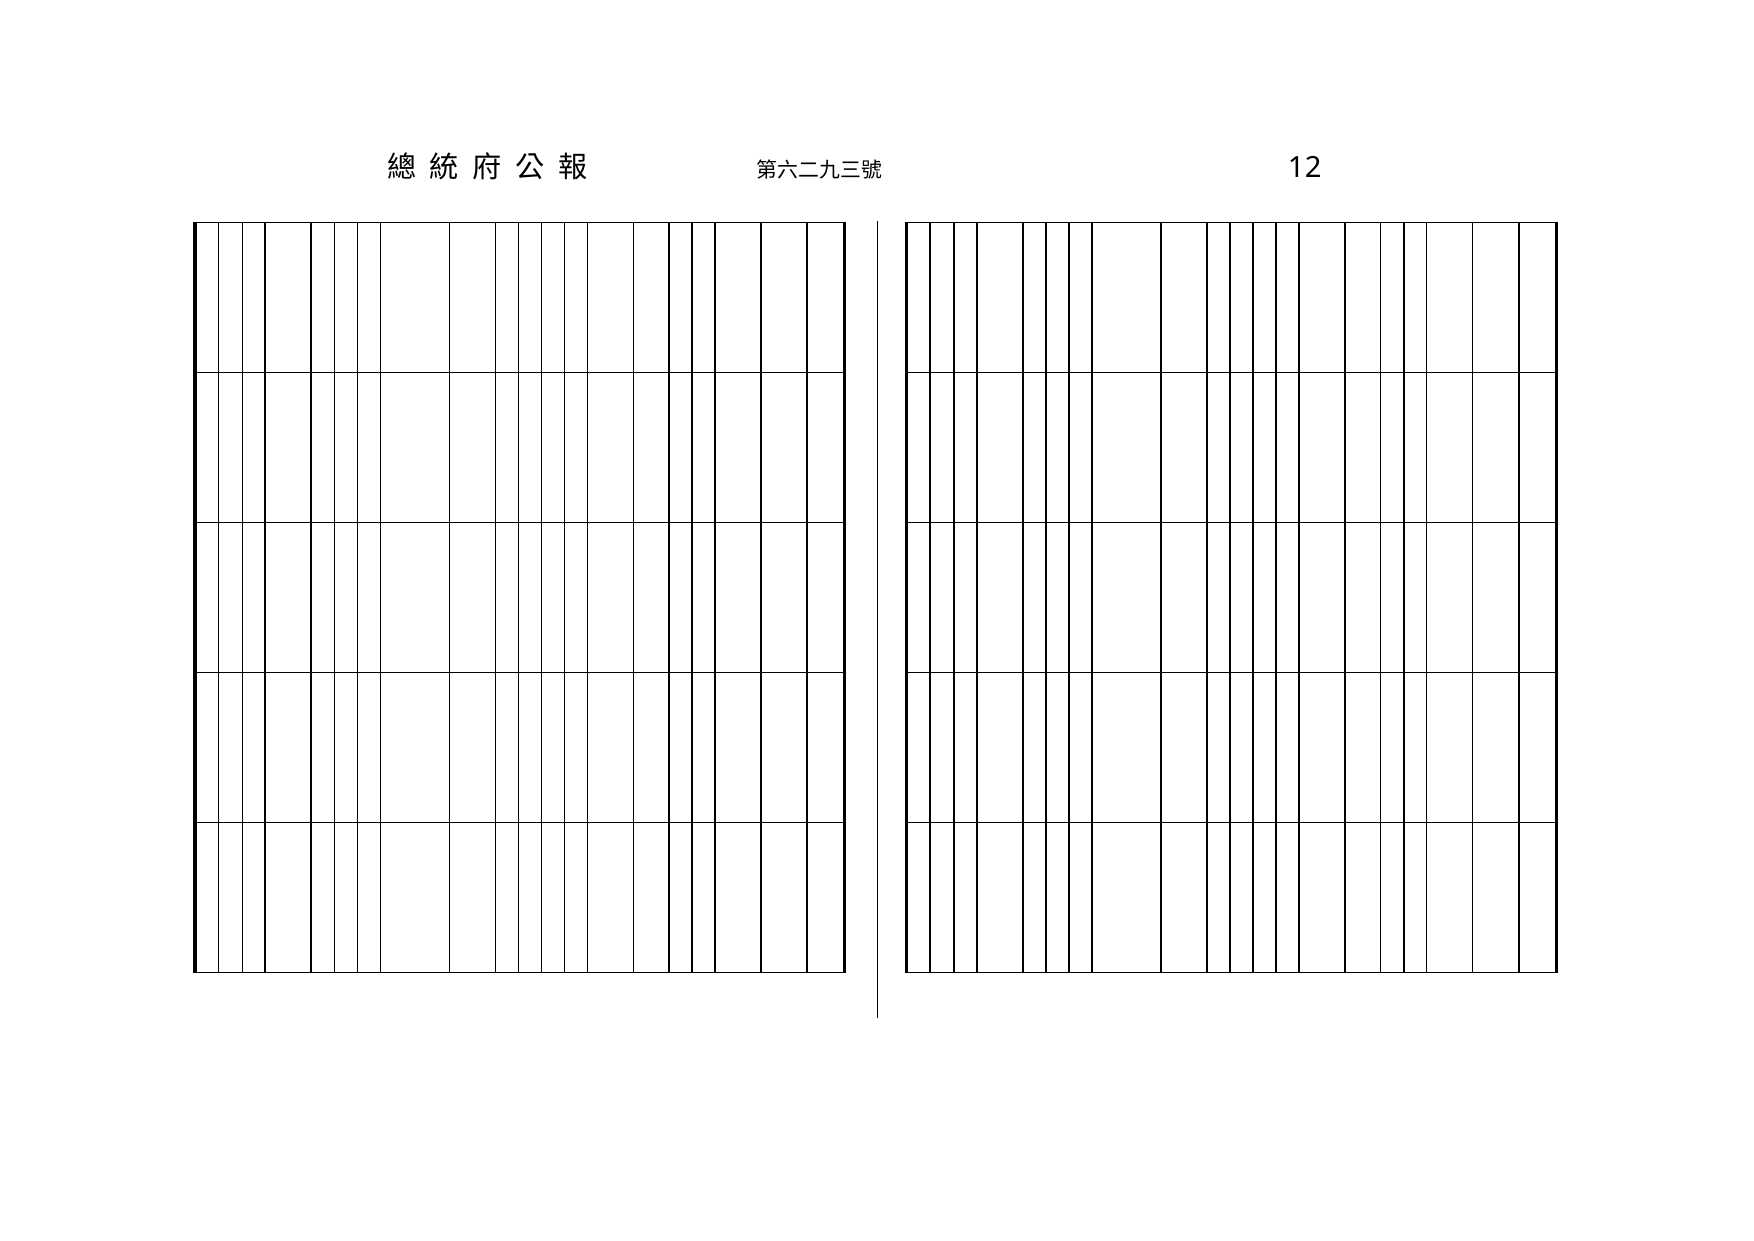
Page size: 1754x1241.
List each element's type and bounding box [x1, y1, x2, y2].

table_cell [588, 223, 611, 372]
table_cell [738, 823, 760, 972]
table_cell [335, 223, 357, 372]
table_cell [808, 223, 843, 372]
table_cell [565, 523, 587, 672]
table_cell [716, 223, 738, 372]
table_cell [243, 823, 264, 972]
table_cell [219, 823, 242, 972]
table_cell [978, 523, 1000, 672]
table_cell [738, 523, 760, 672]
table_cell [611, 823, 633, 972]
table_cell [266, 373, 288, 522]
table_cell [1138, 523, 1160, 672]
table_cell [1277, 673, 1298, 822]
table_cell [335, 673, 357, 822]
table_cell [716, 373, 738, 522]
table_cell [1450, 823, 1472, 972]
table_cell [1322, 223, 1344, 372]
table_cell [762, 673, 784, 822]
table_cell [1405, 823, 1426, 972]
table_cell [908, 223, 929, 372]
table_cell [1093, 823, 1115, 972]
table_cell [1184, 223, 1206, 372]
table_cell [693, 673, 714, 822]
table_cell [519, 523, 541, 672]
table_cell [955, 223, 976, 372]
table_cell [762, 373, 784, 522]
table_cell [1024, 223, 1045, 372]
table_cell [634, 523, 668, 672]
table_cell [762, 823, 784, 972]
table_cell [288, 673, 310, 822]
table_cell [1162, 823, 1184, 972]
table_cell [1138, 223, 1160, 372]
table_cell [1024, 523, 1045, 672]
table_cell [426, 373, 449, 522]
table_cell [1184, 373, 1206, 522]
table_cell [1346, 673, 1380, 822]
table_cell [519, 373, 541, 522]
table_cell [1473, 673, 1496, 822]
table_cell [426, 823, 449, 972]
table_cell [1496, 223, 1518, 372]
table_cell [908, 373, 929, 522]
table_cell [1496, 523, 1518, 672]
table_cell [1346, 823, 1380, 972]
table_cell [358, 673, 380, 822]
table_cell [931, 373, 953, 522]
table_cell [197, 523, 218, 672]
table_cell [1450, 223, 1472, 372]
table_cell [978, 373, 1000, 522]
table_cell [634, 223, 668, 372]
table_cell [1047, 823, 1068, 972]
table_cell [266, 523, 288, 672]
table_cell [450, 523, 472, 672]
table_cell [1024, 373, 1045, 522]
table_cell [670, 823, 691, 972]
table_cell [312, 673, 334, 822]
table_cell [1322, 523, 1344, 672]
table_cell [1300, 523, 1322, 672]
table_cell [243, 523, 264, 672]
table_cell [931, 523, 953, 672]
table_cell [1000, 223, 1022, 372]
table_cell [312, 223, 334, 372]
table_cell [716, 523, 738, 672]
table_cell [1346, 523, 1380, 672]
table_cell [358, 523, 380, 672]
table_cell [358, 373, 380, 522]
table_cell [670, 523, 691, 672]
table_cell [1254, 823, 1275, 972]
table_cell [784, 223, 806, 372]
table_cell [738, 223, 760, 372]
table_cell [335, 373, 357, 522]
table_cell [542, 373, 564, 522]
table_cell [542, 523, 564, 672]
table_cell [288, 823, 310, 972]
table_cell [219, 523, 242, 672]
table_cell [1381, 523, 1403, 672]
table_cell [473, 823, 495, 972]
table_cell [381, 223, 403, 372]
table_cell [1047, 673, 1068, 822]
table_cell [1231, 223, 1252, 372]
table_cell [1070, 223, 1091, 372]
table_cell [1405, 373, 1426, 522]
table_cell [1231, 523, 1252, 672]
table_cell [1277, 223, 1298, 372]
table_cell [1231, 673, 1252, 822]
table_cell [1115, 373, 1138, 522]
table_cell [450, 673, 472, 822]
table_cell [403, 823, 426, 972]
table_cell [1322, 823, 1344, 972]
table_cell [1093, 673, 1115, 822]
table_cell [1473, 373, 1496, 522]
table_cell [1277, 823, 1298, 972]
table_cell [1070, 523, 1091, 672]
table_cell [588, 373, 611, 522]
table_cell [716, 673, 738, 822]
table_cell [693, 523, 714, 672]
table_cell [1138, 373, 1160, 522]
table_cell [1405, 223, 1426, 372]
table_cell [1496, 673, 1518, 822]
table_cell [1000, 823, 1022, 972]
table_cell [473, 673, 495, 822]
table_cell [312, 523, 334, 672]
table_cell [335, 823, 357, 972]
table_cell [243, 373, 264, 522]
table_cell [1115, 523, 1138, 672]
table_cell [808, 823, 843, 972]
table_cell [197, 673, 218, 822]
table_cell [519, 673, 541, 822]
table_cell [197, 823, 218, 972]
table_cell [1024, 673, 1045, 822]
table_cell [1450, 673, 1472, 822]
table_cell [1381, 373, 1403, 522]
table_cell [670, 373, 691, 522]
table_cell [1138, 673, 1160, 822]
table_cell [266, 823, 288, 972]
table_cell [1300, 223, 1322, 372]
table_cell [381, 373, 403, 522]
table_cell [288, 223, 310, 372]
table_cell [1450, 373, 1472, 522]
table_cell [1346, 223, 1380, 372]
table_cell [1162, 223, 1184, 372]
table_cell [1254, 373, 1275, 522]
table_cell [1093, 223, 1115, 372]
table_cell [565, 373, 587, 522]
table_cell [1184, 673, 1206, 822]
table_cell [955, 373, 976, 522]
table_cell [1450, 523, 1472, 672]
table_cell [1070, 673, 1091, 822]
table_cell [1115, 673, 1138, 822]
table_cell [1520, 673, 1555, 822]
table_cell [542, 673, 564, 822]
table_cell [565, 823, 587, 972]
table_cell [519, 823, 541, 972]
table_cell [931, 823, 953, 972]
table_cell [243, 223, 264, 372]
table_cell [1162, 523, 1184, 672]
table_cell [496, 223, 518, 372]
table_cell [288, 523, 310, 672]
table_cell [1070, 373, 1091, 522]
table_cell [716, 823, 738, 972]
table_cell [1427, 373, 1450, 522]
table_cell [634, 373, 668, 522]
table_cell [565, 223, 587, 372]
table_cell [1047, 223, 1068, 372]
table_cell [762, 223, 784, 372]
table_cell [1208, 373, 1229, 522]
table_cell [1520, 223, 1555, 372]
table_cell [808, 673, 843, 822]
table_cell [1427, 523, 1450, 672]
table_cell [634, 823, 668, 972]
table_cell [634, 673, 668, 822]
table_cell [1115, 223, 1138, 372]
table_cell [1208, 823, 1229, 972]
table_cell [266, 673, 288, 822]
table_cell [473, 523, 495, 672]
table_cell [693, 223, 714, 372]
table_cell [588, 673, 611, 822]
table_cell [1208, 523, 1229, 672]
table_cell [955, 523, 976, 672]
table_cell [1405, 523, 1426, 672]
table_cell [1346, 373, 1380, 522]
table_cell [403, 223, 426, 372]
table_cell [1473, 523, 1496, 672]
table_cell [978, 673, 1000, 822]
table_cell [1047, 523, 1068, 672]
table_cell [219, 673, 242, 822]
table_cell [1254, 223, 1275, 372]
table_cell [784, 673, 806, 822]
table_cell [908, 673, 929, 822]
table_cell [450, 223, 472, 372]
table_cell [1520, 823, 1555, 972]
table_cell [288, 373, 310, 522]
table_cell [542, 223, 564, 372]
table_cell [496, 673, 518, 822]
table_cell [473, 373, 495, 522]
table_cell [266, 223, 288, 372]
table_cell [426, 523, 449, 672]
table_cell [1231, 823, 1252, 972]
table_cell [219, 223, 242, 372]
table_cell [542, 823, 564, 972]
table_cell [588, 823, 611, 972]
table_cell [1496, 823, 1518, 972]
table_cell [1405, 673, 1426, 822]
table_cell [381, 523, 403, 672]
table_cell [738, 373, 760, 522]
table_cell [738, 673, 760, 822]
table_cell [693, 823, 714, 972]
table_cell [197, 223, 218, 372]
table_cell [1277, 523, 1298, 672]
table_cell [1093, 373, 1115, 522]
table_cell [808, 523, 843, 672]
table_cell [1070, 823, 1091, 972]
table_cell [403, 373, 426, 522]
table_cell [1162, 673, 1184, 822]
table_cell [1184, 523, 1206, 672]
table_cell [955, 673, 976, 822]
table_cell [496, 373, 518, 522]
table_cell [1300, 673, 1322, 822]
table_cell [1520, 373, 1555, 522]
table_cell [450, 823, 472, 972]
table_cell [496, 823, 518, 972]
table_cell [1047, 373, 1068, 522]
table_cell [1322, 373, 1344, 522]
table_cell [784, 373, 806, 522]
table_cell [955, 823, 976, 972]
table_cell [219, 373, 242, 522]
table_cell [1520, 523, 1555, 672]
table_cell [1473, 823, 1496, 972]
table_cell [611, 523, 633, 672]
table_cell [381, 823, 403, 972]
table_cell [1231, 373, 1252, 522]
table_cell [931, 673, 953, 822]
table_cell [693, 373, 714, 522]
table_cell [426, 223, 449, 372]
table_cell [1208, 673, 1229, 822]
table_cell [243, 673, 264, 822]
table_cell [1381, 823, 1403, 972]
table_cell [670, 673, 691, 822]
table_cell [1093, 523, 1115, 672]
table_cell [450, 373, 472, 522]
table_cell [1254, 673, 1275, 822]
table_cell [1024, 823, 1045, 972]
table_cell [426, 673, 449, 822]
table_cell [1115, 823, 1138, 972]
table_cell [1427, 223, 1450, 372]
table_cell [1000, 373, 1022, 522]
table_cell [611, 373, 633, 522]
table_cell [358, 223, 380, 372]
table_cell [312, 373, 334, 522]
table_cell [335, 523, 357, 672]
table_cell [1277, 373, 1298, 522]
table_cell [565, 673, 587, 822]
table_cell [1300, 823, 1322, 972]
table_cell [1162, 373, 1184, 522]
table_cell [931, 223, 953, 372]
table_cell [1254, 523, 1275, 672]
table_cell [611, 223, 633, 372]
table_cell [403, 523, 426, 672]
table_cell [1184, 823, 1206, 972]
table_cell [762, 523, 784, 672]
table_cell [473, 223, 495, 372]
table_cell [1000, 523, 1022, 672]
table_cell [908, 823, 929, 972]
table_cell [1381, 673, 1403, 822]
table_cell [808, 373, 843, 522]
table_cell [908, 523, 929, 672]
table_cell [1000, 673, 1022, 822]
table_cell [670, 223, 691, 372]
table_cell [611, 673, 633, 822]
table_cell [1322, 673, 1344, 822]
table_cell [1208, 223, 1229, 372]
table_cell [312, 823, 334, 972]
table_cell [519, 223, 541, 372]
table_cell [403, 673, 426, 822]
table_cell [496, 523, 518, 672]
table_cell [978, 223, 1000, 372]
table_cell [588, 523, 611, 672]
table_cell [978, 823, 1000, 972]
table_cell [784, 823, 806, 972]
table_cell [1138, 823, 1160, 972]
table_cell [1473, 223, 1496, 372]
table_cell [381, 673, 403, 822]
table_cell [1496, 373, 1518, 522]
table_cell [197, 373, 218, 522]
table_cell [1427, 823, 1450, 972]
table_cell [1381, 223, 1403, 372]
table_cell [784, 523, 806, 672]
table_cell [1300, 373, 1322, 522]
table_cell [1427, 673, 1450, 822]
table_cell [358, 823, 380, 972]
